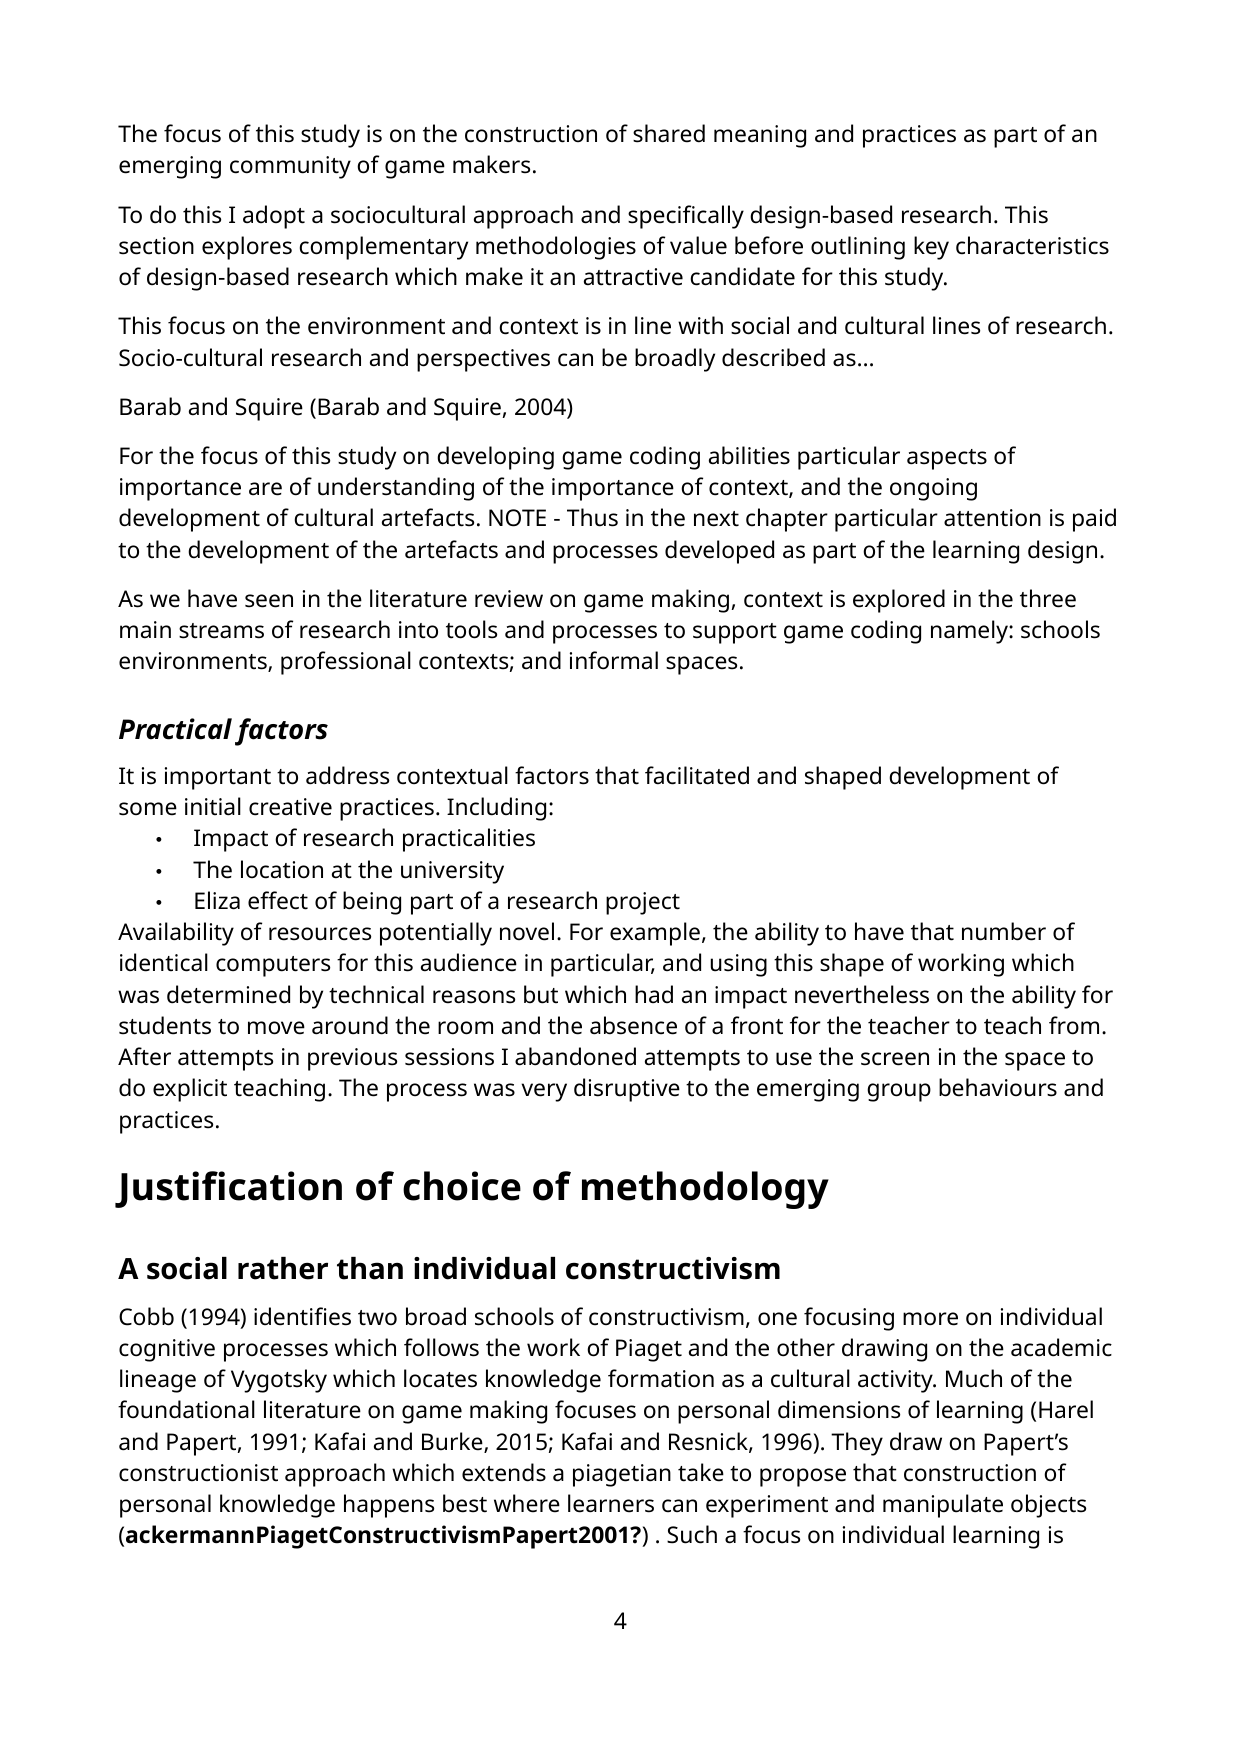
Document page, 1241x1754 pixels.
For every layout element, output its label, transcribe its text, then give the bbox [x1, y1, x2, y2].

text To do this I adopt a sociocultural approach and specifically design-based research. This section explores complementary methodologies of value before outlining key characteristics of design-based research which make it an attractive candidate for this study. [118, 198, 1122, 292]
list The location at the university [156, 853, 1122, 885]
subtitle Justification of choice of methodology [118, 1160, 1122, 1211]
subtitle A social rather than individual constructivism [118, 1248, 1122, 1288]
text For the focus of this study on developing game coding abilities particular aspects of importance are of understanding of the importance of context, and the ongoing development of cultural artefacts. NOTE - Thus in the next chapter particular attention is paid to the development of the artefacts and processes developed as part of the learning design. [118, 440, 1122, 565]
text Cobb (1994) identifies two broad schools of constructivism, one focusing more on individual cognitive processes which follows the work of Piaget and the other drawing on the academic lineage of Vygotsky which locates knowledge formation as a cultural activity. Much of the foundational literature on game making focuses on personal dimensions of learning (Harel and Papert, 1991; Kafai and Burke, 2015; Kafai and Resnick, 1996). They draw on Papert’s constructionist approach which extends a piagetian take to propose that construction of personal knowledge happens best where learners can experiment and manipulate objects (ackermannPiagetConstructivismPapert2001?) . Such a focus on individual learning is [118, 1301, 1122, 1551]
subtitle Practical factors [118, 710, 1122, 747]
text Barab and Squire (Barab and Squire, 2004) [118, 391, 1122, 422]
list Impact of research practicalities [156, 822, 1122, 853]
text As we have seen in the literature review on game making, context is explored in the three main streams of research into tools and processes to support game coding namely: schools environments, professional contexts; and informal spaces. [118, 583, 1122, 676]
text Availability of resources potentially novel. For example, the ability to have that number of identical computers for this audience in particular, and using this shape of working which was determined by technical reasons but which had an impact nevertheless on the ability for students to move around the room and the absence of a front for the teacher to teach from. After attempts in previous sessions I abandoned attempts to use the screen in the space to do explicit teaching. The process was very disruptive to the emerging group behaviours and practices. [118, 916, 1122, 1135]
text The focus of this study is on the construction of shared meaning and practices as part of an emerging community of game makers. [118, 118, 1122, 181]
text This focus on the environment and context is in line with social and cultural lines of research. Socio-cultural research and perspectives can be broadly described as… [118, 310, 1122, 373]
text It is important to address contextual factors that facilitated and shaped development of some initial creative practices. Including: [118, 760, 1122, 822]
list Eliza effect of being part of a research project [156, 885, 1122, 916]
